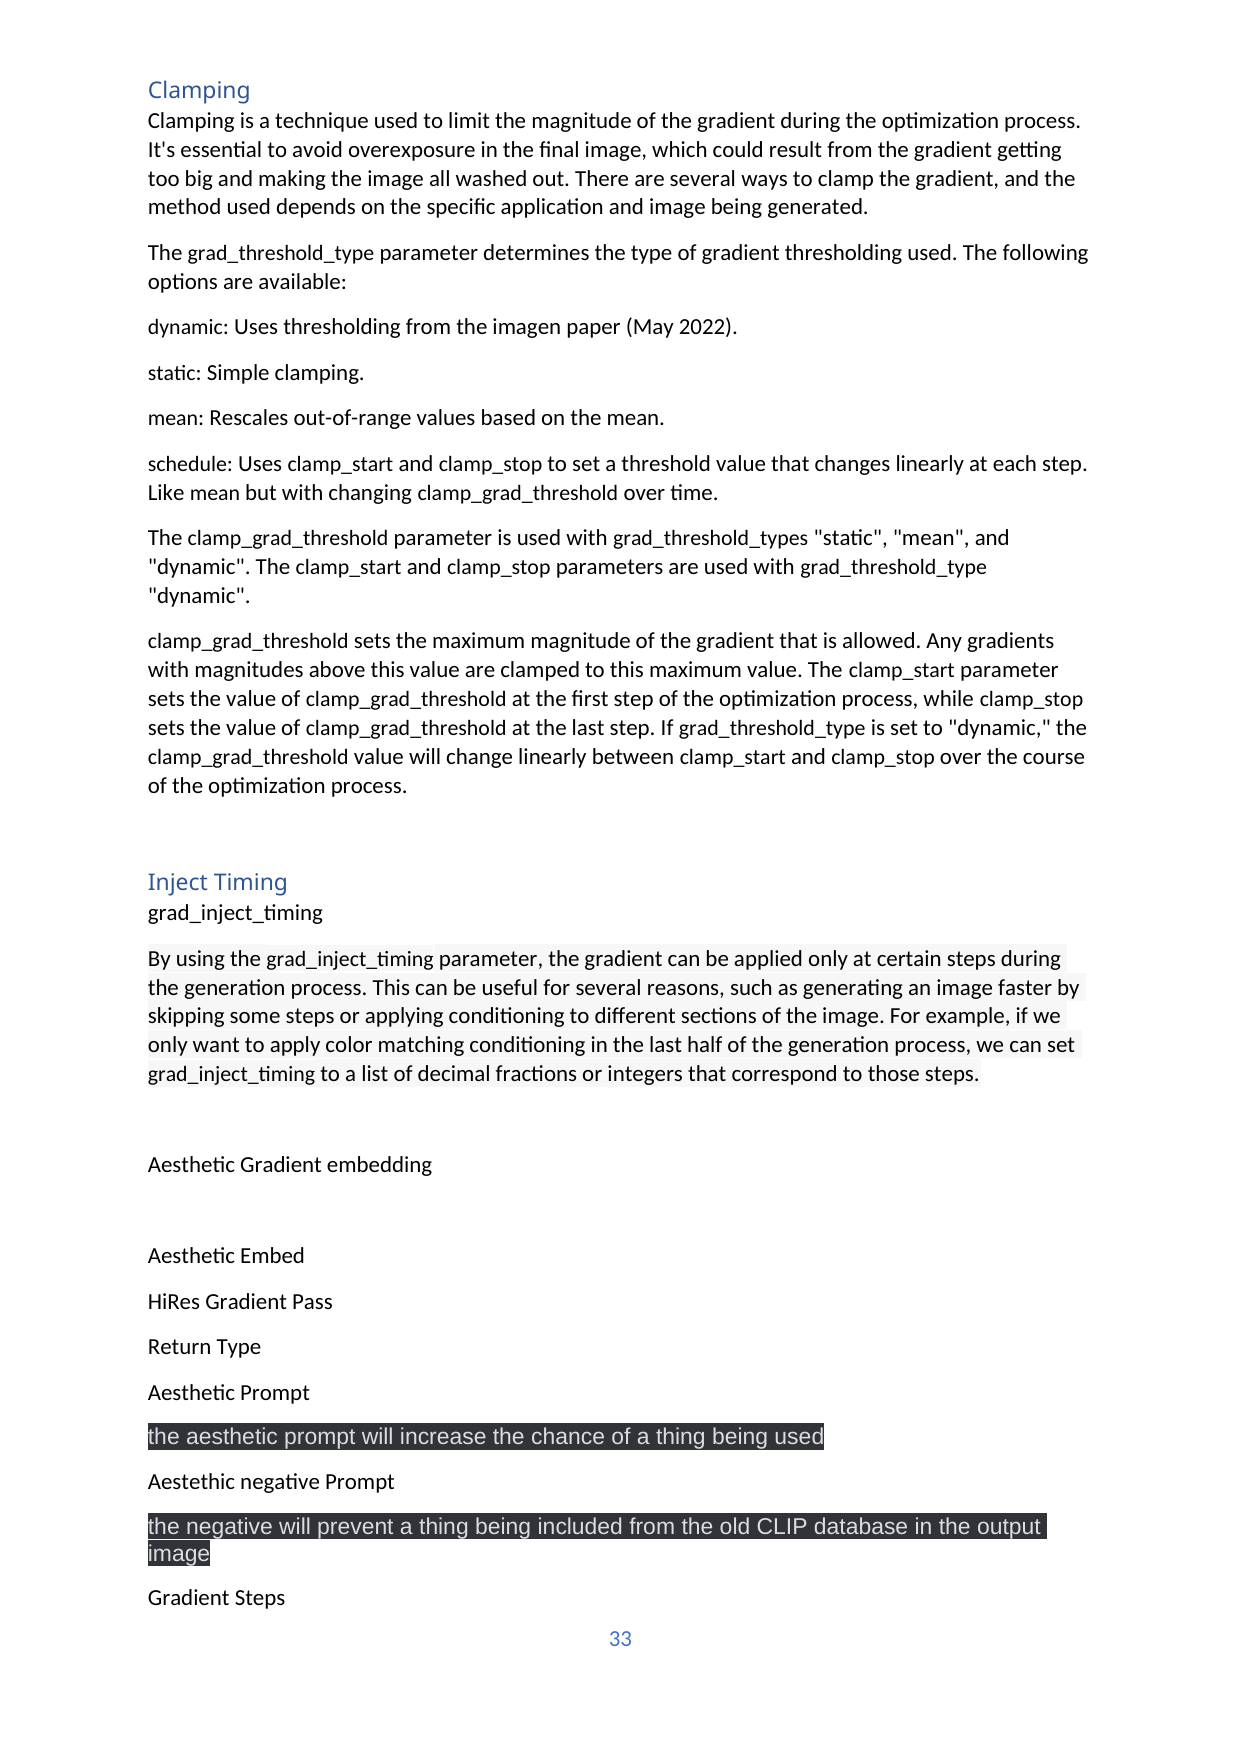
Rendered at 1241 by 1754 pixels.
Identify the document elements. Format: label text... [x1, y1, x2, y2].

subtitle Inject Timing [148, 866, 1093, 897]
text Return Type [148, 1332, 1093, 1360]
text dynamic: Uses thresholding from the imagen paper (May 2022). [148, 312, 1093, 340]
text By using the grad_inject_timing parameter, the gradient can be applied only at certain steps during the generation process. This can be useful for several reasons, such as generating an image faster by skipping some steps or applying conditioning to different sections of the image. For example, if we only want to apply color matching conditioning in the last half of the generation process, we can set grad_inject_timing to a list of decimal fractions or integers that correspond to those steps. [148, 944, 1093, 1087]
text the negative will prevent a thing being included from the old CLIP database in the output image [148, 1513, 1093, 1566]
text Aestethic negative Prompt [148, 1467, 1093, 1495]
text schedule: Uses clamp_start and clamp_stop to set a threshold value that changes linearly at each step. Like mean but with changing clamp_grad_threshold over time. [148, 449, 1093, 506]
text HiRes Gradient Pass [148, 1287, 1093, 1315]
text static: Simple clamping. [148, 358, 1093, 386]
text grad_inject_timing [148, 898, 1093, 926]
text the aesthetic prompt will increase the chance of a thing being used [148, 1423, 1093, 1450]
text Clamping is a technique used to limit the magnitude of the gradient during the optimization process. It's essential to avoid overexposure in the final image, which could result from the gradient getting too big and making the image all washed out. There are several ways to clamp the gradient, and the method used depends on the specific application and image being generated. [148, 106, 1093, 221]
text mean: Rescales out-of-range values based on the mean. [148, 403, 1093, 431]
subtitle Clamping [148, 74, 1093, 105]
text Aesthetic Prompt [148, 1378, 1093, 1406]
text The grad_threshold_type parameter determines the type of gradient thresholding used. The following options are available: [148, 238, 1093, 295]
text Gradient Steps [148, 1583, 1093, 1611]
text Aesthetic Gradient embedding [148, 1150, 1093, 1178]
text clamp_grad_threshold sets the maximum magnitude of the gradient that is allowed. Any gradients with magnitudes above this value are clamped to this maximum value. The clamp_start parameter sets the value of clamp_grad_threshold at the first step of the optimization process, while clamp_stop sets the value of clamp_grad_threshold at the last step. If grad_threshold_type is set to "dynamic," the clamp_grad_threshold value will change linearly between clamp_start and clamp_stop over the course of the optimization process. [148, 627, 1093, 799]
text Aesthetic Embed [148, 1241, 1093, 1269]
text The clamp_grad_threshold parameter is used with grad_threshold_types "static", "mean", and "dynamic". The clamp_start and clamp_stop parameters are used with grad_threshold_type "dynamic". [148, 523, 1093, 609]
